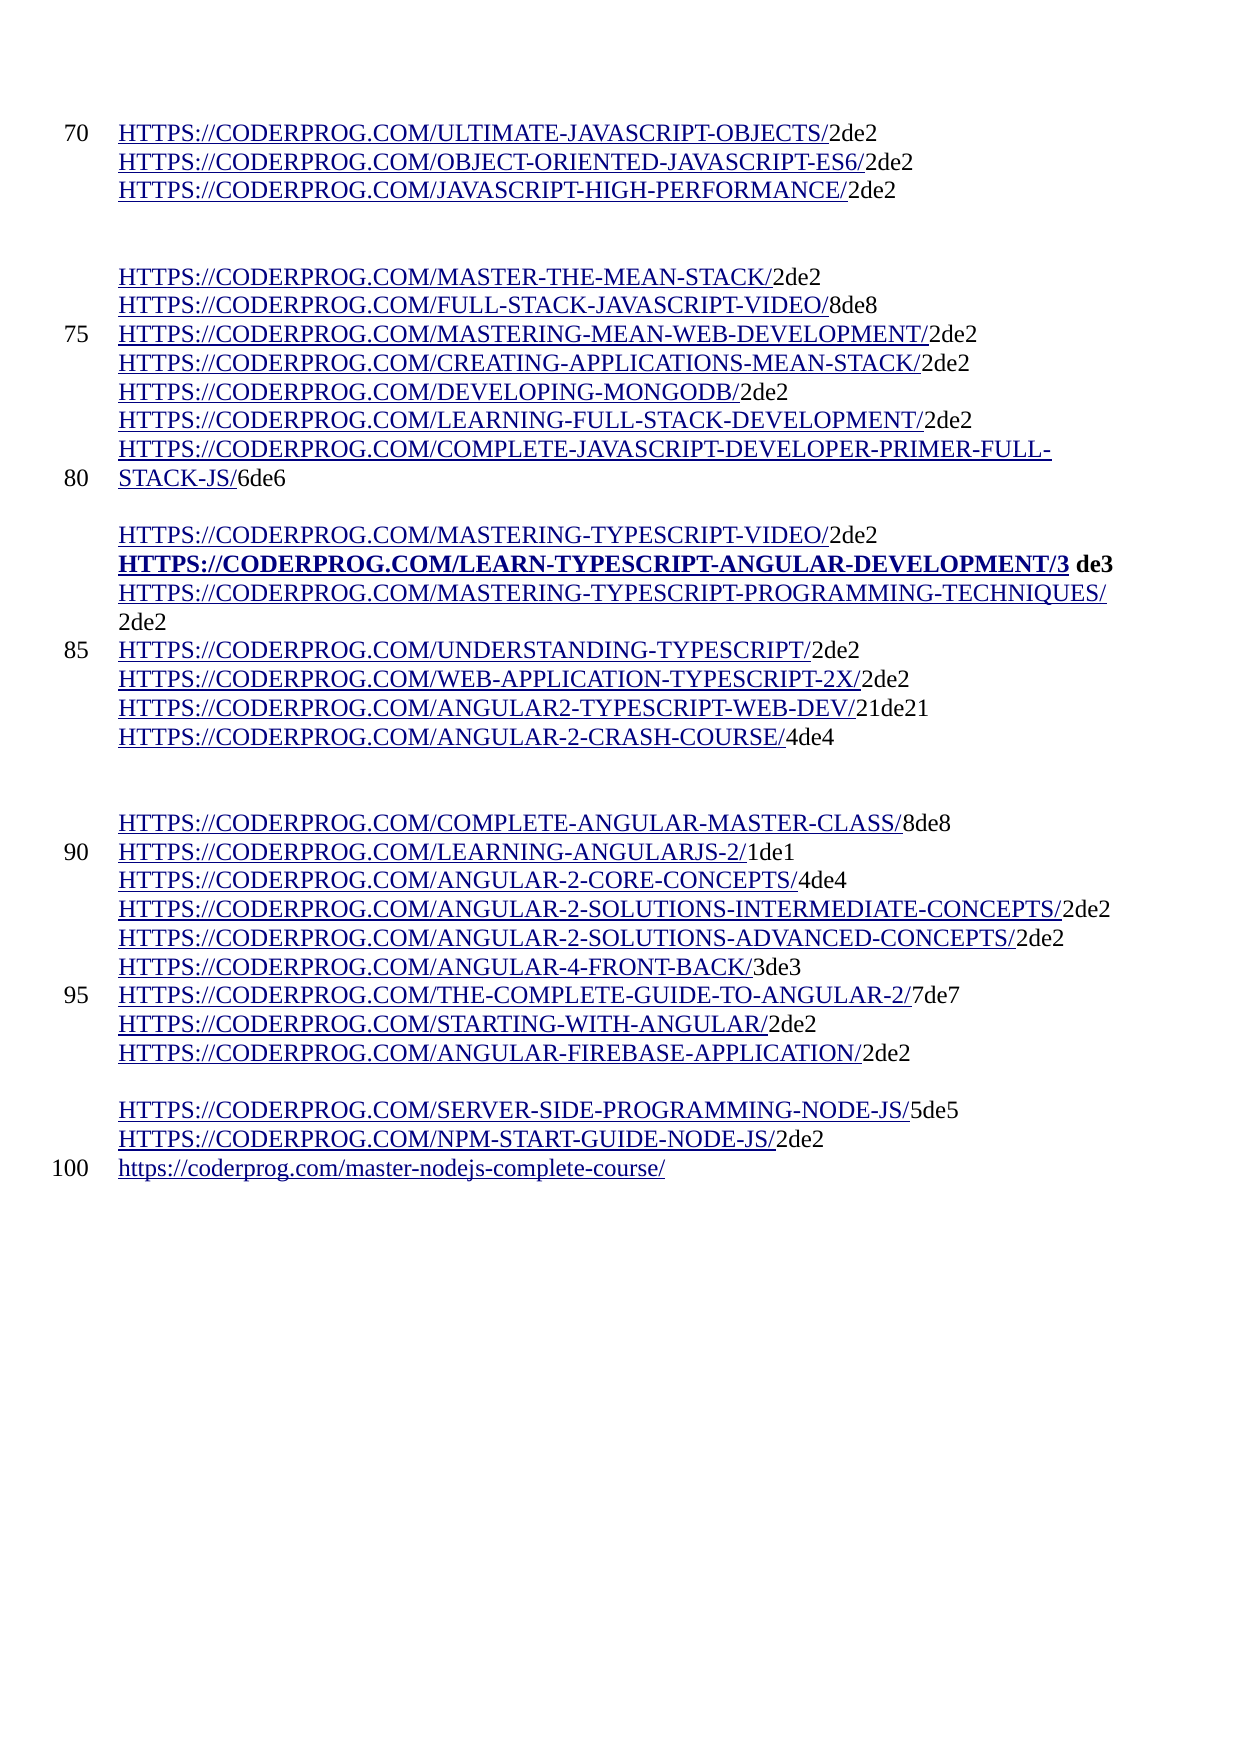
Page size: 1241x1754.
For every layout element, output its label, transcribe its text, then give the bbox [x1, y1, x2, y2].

text HTTPS://CODERPROG.COM/MASTERING-TYPESCRIPT-PROGRAMMING-TECHNIQUES/2de2 [118, 578, 1122, 636]
text HTTPS://CODERPROG.COM/ANGULAR-2-CORE-CONCEPTS/4de4 [118, 866, 1122, 894]
text HTTPS://CODERPROG.COM/LEARNING-ANGULARJS-2/1de1 [118, 837, 1122, 866]
text HTTPS://CODERPROG.COM/COMPLETE-JAVASCRIPT-DEVELOPER-PRIMER-FULL-STACK-JS/6de6 [118, 434, 1122, 492]
text HTTPS://CODERPROG.COM/FULL-STACK-JAVASCRIPT-VIDEO/8de8 [118, 291, 1122, 319]
text HTTPS://CODERPROG.COM/UNDERSTANDING-TYPESCRIPT/2de2 [118, 636, 1122, 664]
text HTTPS://CODERPROG.COM/ULTIMATE-JAVASCRIPT-OBJECTS/2de2 [118, 118, 1122, 147]
text HTTPS://CODERPROG.COM/STARTING-WITH-ANGULAR/2de2 [118, 1009, 1122, 1038]
text HTTPS://CODERPROG.COM/THE-COMPLETE-GUIDE-TO-ANGULAR-2/7de7 [118, 981, 1122, 1009]
text HTTPS://CODERPROG.COM/CREATING-APPLICATIONS-MEAN-STACK/2de2 [118, 348, 1122, 377]
text HTTPS://CODERPROG.COM/LEARNING-FULL-STACK-DEVELOPMENT/2de2 [118, 406, 1122, 434]
text HTTPS://CODERPROG.COM/OBJECT-ORIENTED-JAVASCRIPT-ES6/2de2 [118, 147, 1122, 176]
text HTTPS://CODERPROG.COM/SERVER-SIDE-PROGRAMMING-NODE-JS/5de5 [118, 1096, 1122, 1124]
text HTTPS://CODERPROG.COM/ANGULAR-2-SOLUTIONS-INTERMEDIATE-CONCEPTS/2de2 [118, 894, 1122, 923]
text HTTPS://CODERPROG.COM/WEB-APPLICATION-TYPESCRIPT-2X/2de2 [118, 664, 1122, 693]
text https://coderprog.com/master-nodejs-complete-course/ [118, 1153, 1122, 1182]
text HTTPS://CODERPROG.COM/ANGULAR-2-CRASH-COURSE/4de4 [118, 722, 1122, 751]
text HTTPS://CODERPROG.COM/COMPLETE-ANGULAR-MASTER-CLASS/8de8 [118, 808, 1122, 837]
text HTTPS://CODERPROG.COM/NPM-START-GUIDE-NODE-JS/2de2 [118, 1124, 1122, 1153]
text HTTPS://CODERPROG.COM/MASTERING-TYPESCRIPT-VIDEO/2de2 [118, 521, 1122, 549]
text HTTPS://CODERPROG.COM/MASTER-THE-MEAN-STACK/2de2 [118, 262, 1122, 291]
text HTTPS://CODERPROG.COM/ANGULAR2-TYPESCRIPT-WEB-DEV/21de21 [118, 693, 1122, 722]
text HTTPS://CODERPROG.COM/ANGULAR-4-FRONT-BACK/3de3 [118, 952, 1122, 981]
text HTTPS://CODERPROG.COM/ANGULAR-FIREBASE-APPLICATION/2de2 [118, 1038, 1122, 1067]
text HTTPS://CODERPROG.COM/LEARN-TYPESCRIPT-ANGULAR-DEVELOPMENT/3 de3 [118, 549, 1122, 578]
text HTTPS://CODERPROG.COM/JAVASCRIPT-HIGH-PERFORMANCE/2de2 [118, 176, 1122, 204]
text HTTPS://CODERPROG.COM/MASTERING-MEAN-WEB-DEVELOPMENT/2de2 [118, 319, 1122, 348]
text HTTPS://CODERPROG.COM/ANGULAR-2-SOLUTIONS-ADVANCED-CONCEPTS/2de2 [118, 923, 1122, 952]
text HTTPS://CODERPROG.COM/DEVELOPING-MONGODB/2de2 [118, 377, 1122, 406]
